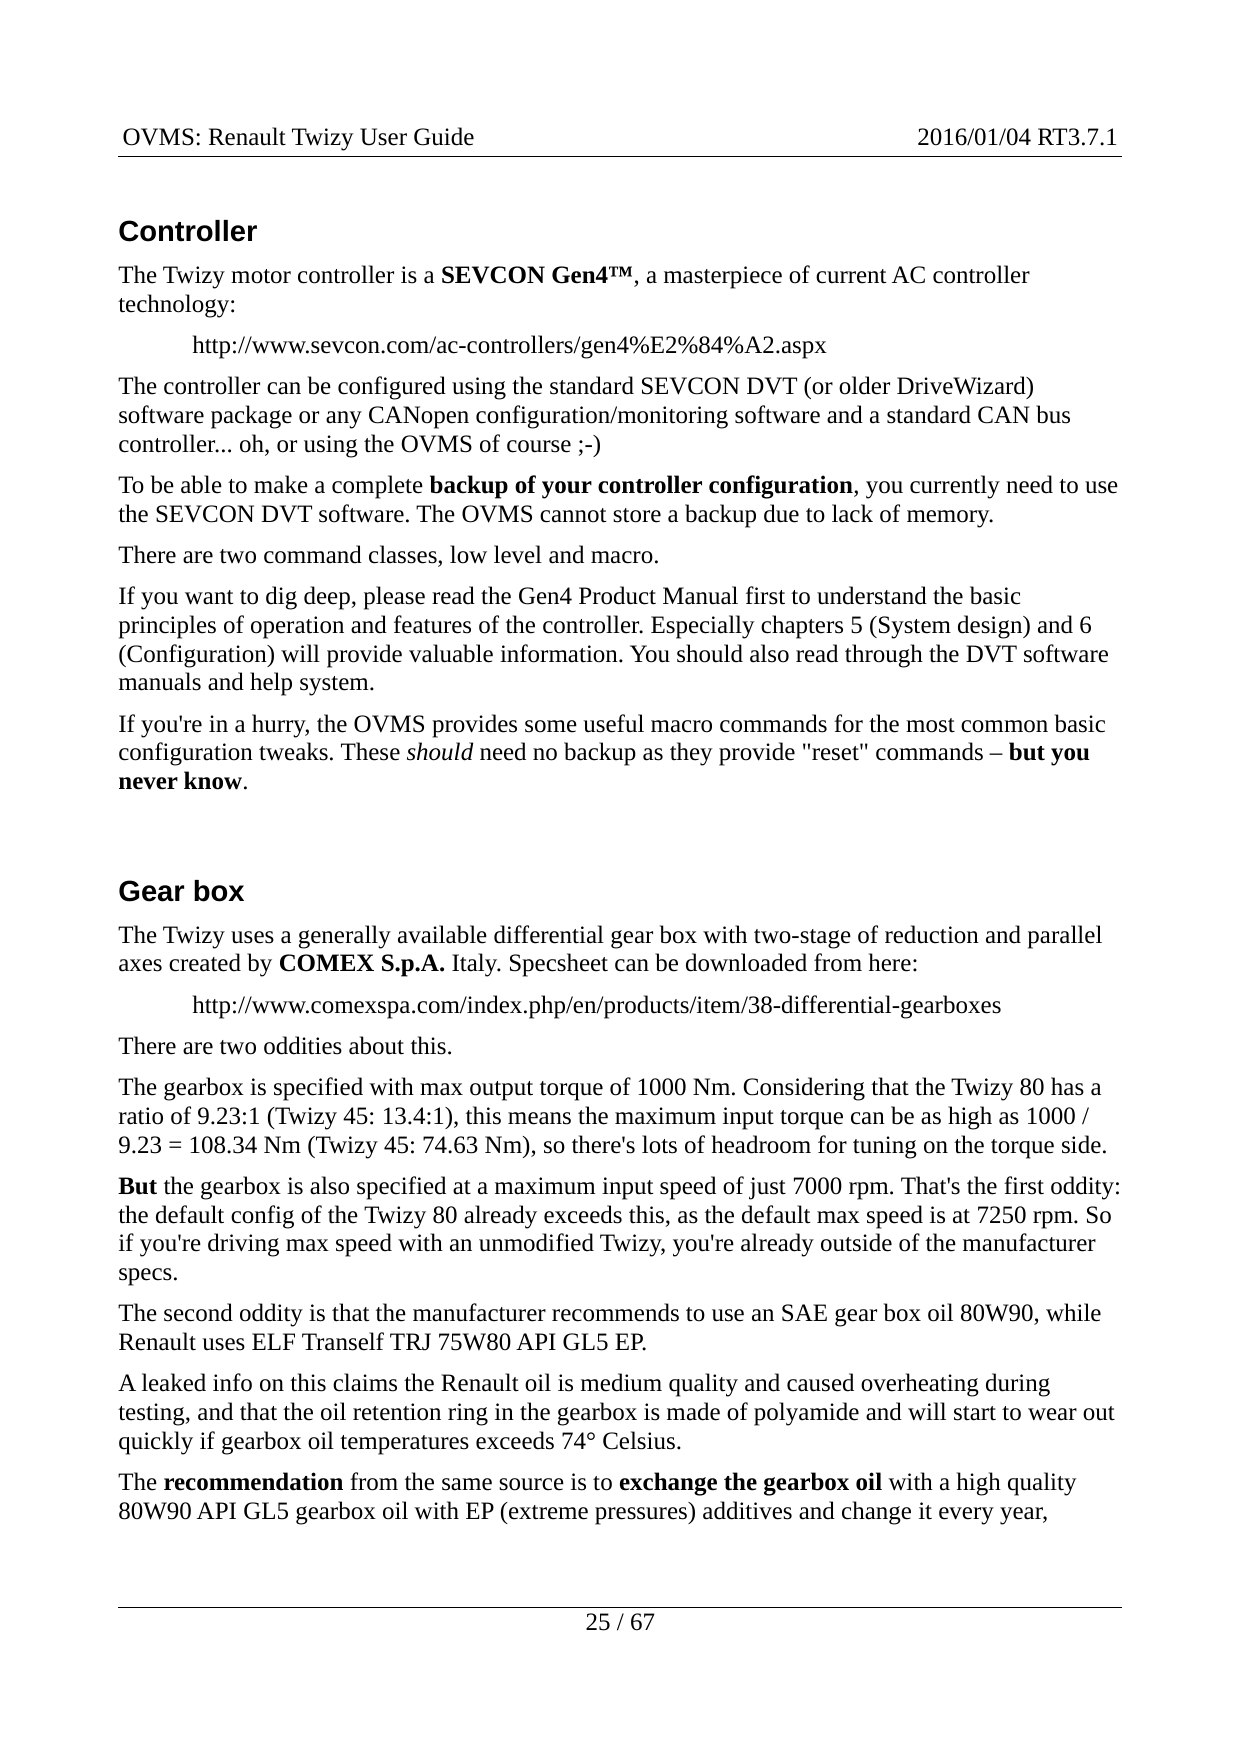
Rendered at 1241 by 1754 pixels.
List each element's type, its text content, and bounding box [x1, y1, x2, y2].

text If you're in a hurry, the OVMS provides some useful macro commands for the most common basic configuration tweaks. These should need no backup as they provide "reset" commands – but you never know. [118, 709, 1122, 795]
text http://www.sevcon.com/ac-controllers/gen4%E2%84%A2.aspx [118, 330, 1122, 359]
text The gearbox is specified with max output torque of 1000 Nm. Considering that the Twizy 80 has a ratio of 9.23:1 (Twizy 45: 13.4:1), this means the maximum input torque can be as high as 1000 / 9.23 = 108.34 Nm (Twizy 45: 74.63 Nm), so there's lots of headroom for tuning on the torque side. [118, 1072, 1122, 1158]
text There are two command classes, low level and macro. [118, 540, 1122, 569]
text The Twizy uses a generally available differential gear box with two-stage of reduction and parallel axes created by COMEX S.p.A. Italy. Specsheet can be downloaded from here: [118, 920, 1122, 977]
text The recommendation from the same source is to exchange the gearbox oil with a high quality 80W90 API GL5 gearbox oil with EP (extreme pressures) additives and change it every year, [118, 1467, 1122, 1525]
text The controller can be configured using the standard SEVCON DVT (or older DriveWizard) software package or any CANopen configuration/monitoring software and a standard CAN bus controller... oh, or using the OVMS of course ;-) [118, 371, 1122, 457]
text To be able to make a complete backup of your controller configuration, you currently need to use the SEVCON DVT software. The OVMS cannot store a backup due to lack of memory. [118, 470, 1122, 527]
text http://www.comexspa.com/index.php/en/products/item/38-differential-gearboxes [118, 990, 1122, 1018]
text There are two oddities about this. [118, 1031, 1122, 1060]
subtitle Controller [118, 214, 1122, 247]
text The second oddity is that the manufacturer recommends to use an SAE gear box oil 80W90, while Renault uses ELF Tranself TRJ 75W80 API GL5 EP. [118, 1298, 1122, 1356]
text The Twizy motor controller is a SEVCON Gen4™, a masterpiece of current AC controller technology: [118, 260, 1122, 317]
text A leaked info on this claims the Renault oil is medium quality and caused overheating during testing, and that the oil retention ring in the gearbox is made of polyamide and will start to wear out quickly if gearbox oil temperatures exceeds 74° Celsius. [118, 1368, 1122, 1455]
subtitle Gear box [118, 874, 1122, 907]
text If you want to dig deep, please read the Gen4 Product Manual first to understand the basic principles of operation and features of the controller. Especially chapters 5 (System design) and 6 (Configuration) will provide valuable information. You should also read through the DVT software manuals and help system. [118, 581, 1122, 696]
text But the gearbox is also specified at a maximum input speed of just 7000 rpm. That's the first oddity: the default config of the Twizy 80 already exceeds this, as the default max speed is at 7250 rpm. So if you're driving max speed with an unmodified Twizy, you're already outside of the manufacturer specs. [118, 1171, 1122, 1286]
